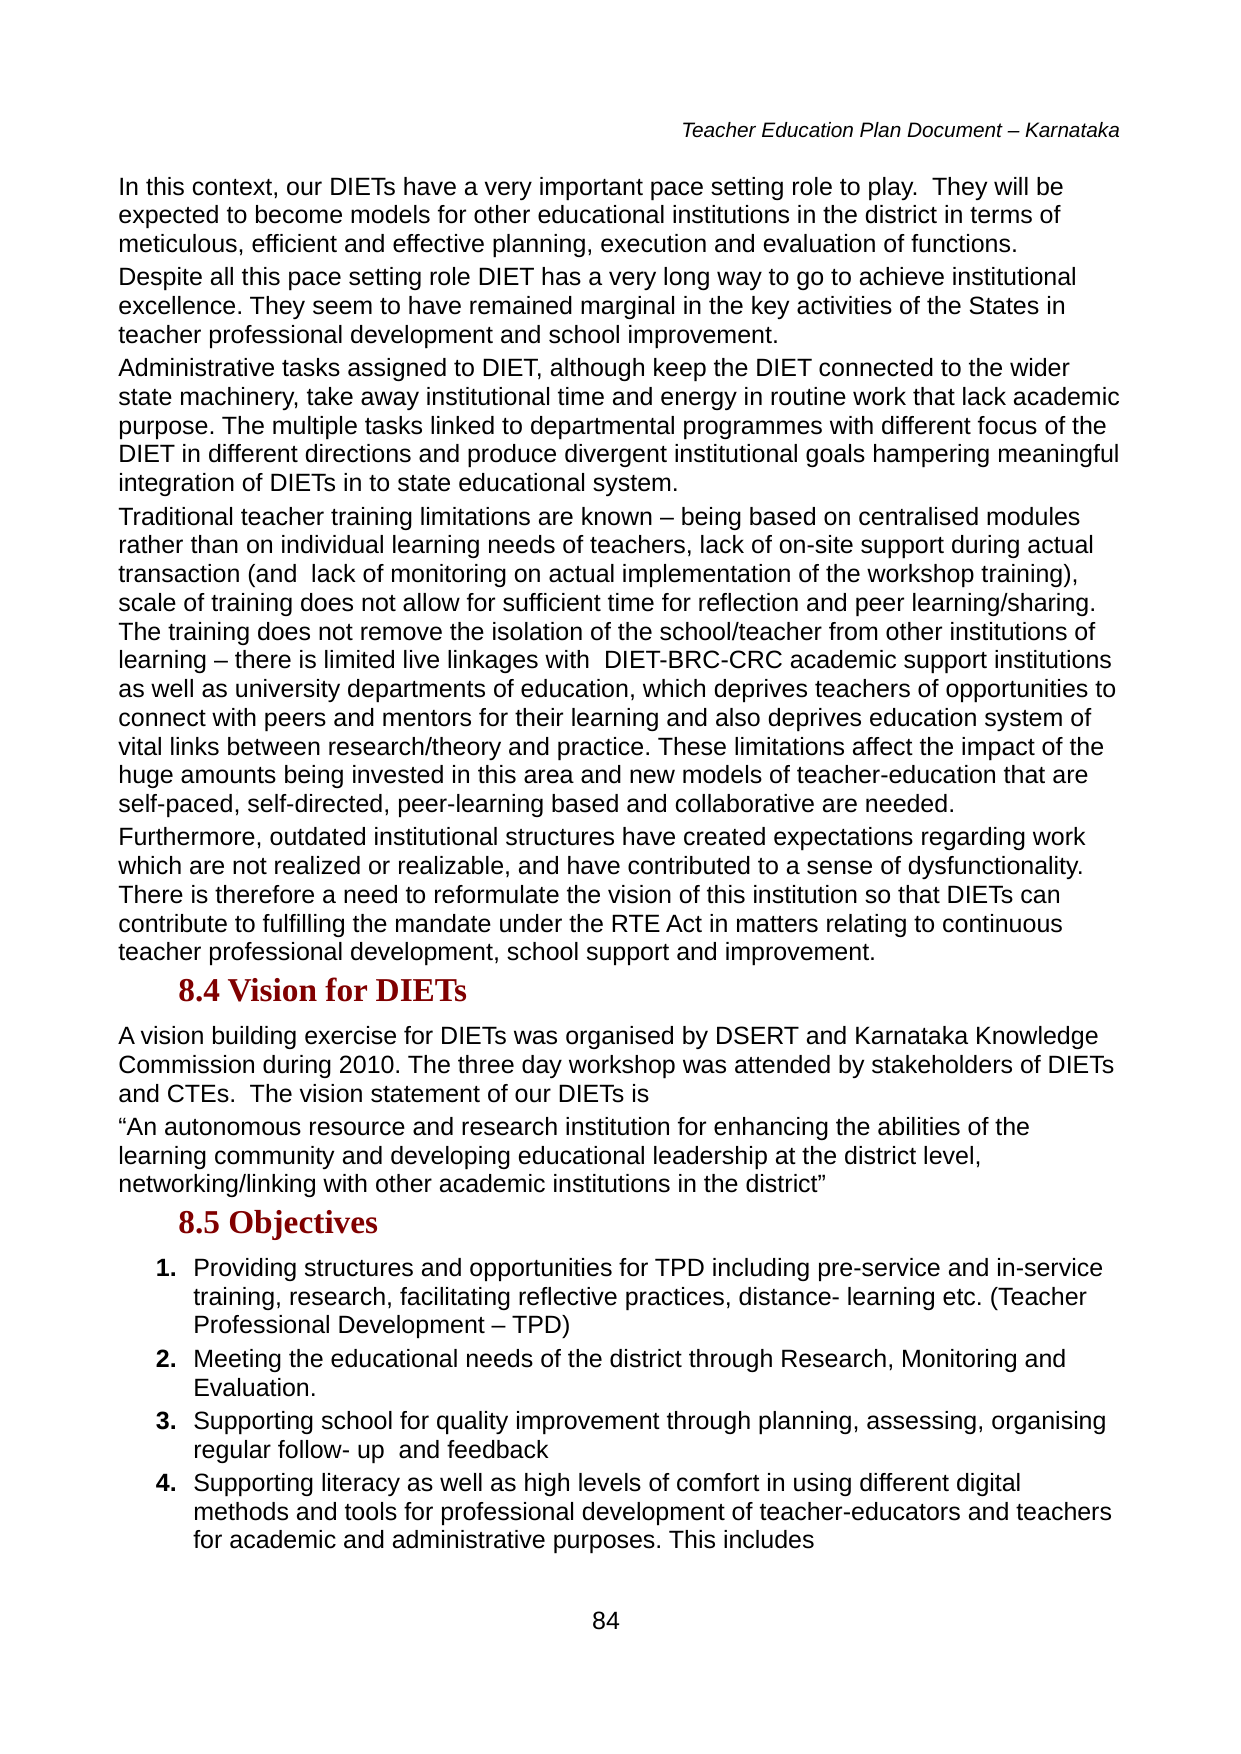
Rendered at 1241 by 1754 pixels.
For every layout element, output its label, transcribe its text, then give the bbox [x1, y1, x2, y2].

text In this context, our DIETs have a very important pace setting role to play. They will be expected to become models for other educational institutions in the district in terms of meticulous, efficient and effective planning, execution and evaluation of functions. [118, 172, 1122, 258]
text Despite all this pace setting role DIET has a very long way to go to achieve institutional excellence. They seem to have remained marginal in the key activities of the States in teacher professional development and school improvement. [118, 262, 1122, 349]
list Providing structures and opportunities for TPD including pre-service and in-service training, research, facilitating reflective practices, distance- learning etc. (Teacher Professional Development – TPD) [156, 1253, 1122, 1339]
text Administrative tasks assigned to DIET, although keep the DIET connected to the wider state machinery, take away institutional time and energy in routine work that lack academic purpose. The multiple tasks linked to departmental programmes with different focus of the DIET in different directions and produce divergent institutional goals hampering meaningful integration of DIETs in to state educational system. [118, 353, 1122, 497]
text A vision building exercise for DIETs was organised by DSERT and Karnataka Knowledge Commission during 2010. The three day workshop was attended by stakeholders of DIETs and CTEs. The vision statement of our DIETs is [118, 1021, 1122, 1107]
subtitle 8.4 Vision for DIETs [118, 971, 1122, 1009]
text “An autonomous resource and research institution for enhancing the abilities of the learning community and developing educational leadership at the district level, networking/linking with other academic institutions in the district” [118, 1112, 1122, 1198]
list Supporting school for quality improvement through planning, assessing, organising regular follow- up and feedback [156, 1406, 1122, 1463]
list Meeting the educational needs of the district through Research, Monitoring and Evaluation. [156, 1344, 1122, 1401]
list Supporting literacy as well as high levels of comfort in using different digital methods and tools for professional development of teacher-educators and teachers for academic and administrative purposes. This includes [156, 1468, 1122, 1554]
text Furthermore, outdated institutional structures have created expectations regarding work which are not realized or realizable, and have contributed to a sense of dysfunctionality. There is therefore a need to reformulate the vision of this institution so that DIETs can contribute to fulfilling the mandate under the RTE Act in matters relating to continuous teacher professional development, school support and improvement. [118, 822, 1122, 966]
subtitle 8.5 Objectives [118, 1203, 1122, 1241]
text Traditional teacher training limitations are known – being based on centralised modules rather than on individual learning needs of teachers, lack of on-site support during actual transaction (and lack of monitoring on actual implementation of the workshop training), scale of training does not allow for sufficient time for reflection and peer learning/sharing. The training does not remove the isolation of the school/teacher from other institutions of learning – there is limited live linkages with DIET-BRC-CRC academic support institutions as well as university departments of education, which deprives teachers of opportunities to connect with peers and mentors for their learning and also deprives education system of vital links between research/theory and practice. These limitations affect the impact of the huge amounts being invested in this area and new models of teacher-education that are self-paced, self-directed, peer-learning based and collaborative are needed. [118, 502, 1122, 818]
